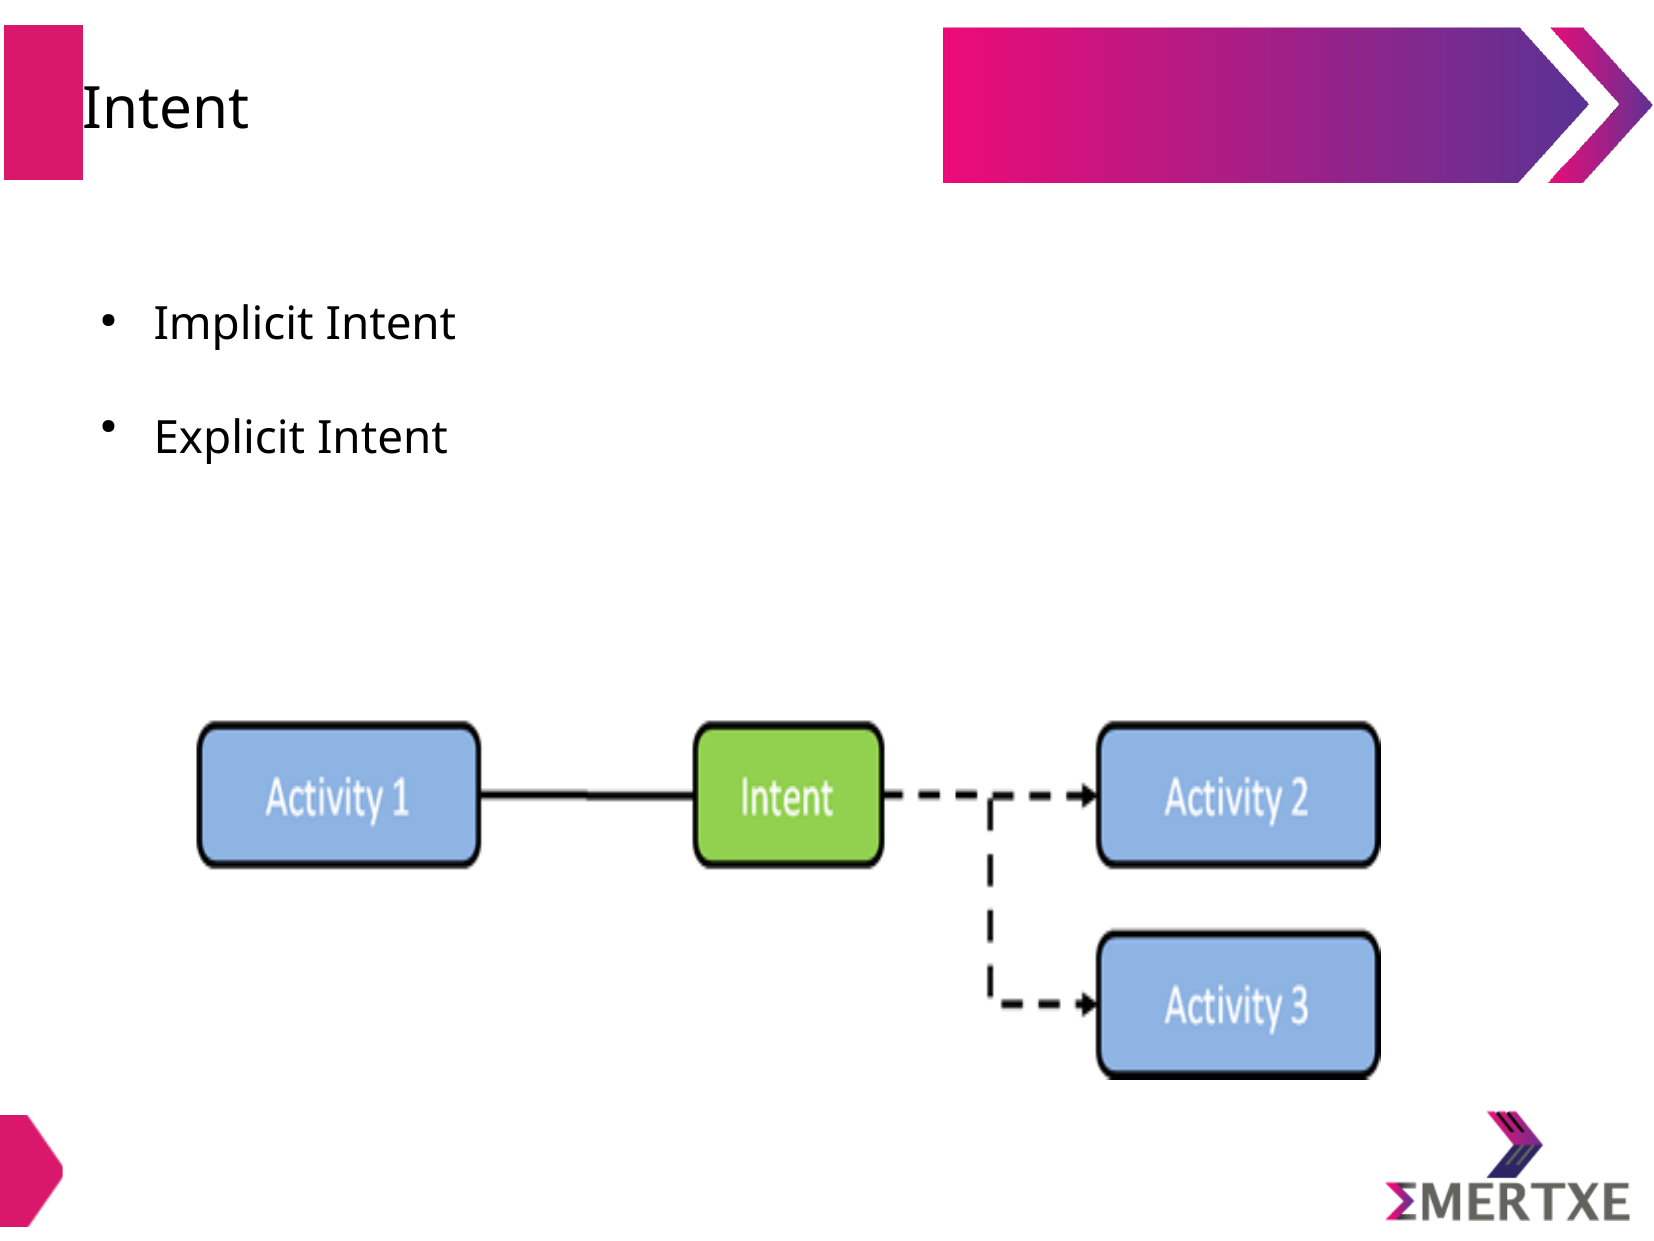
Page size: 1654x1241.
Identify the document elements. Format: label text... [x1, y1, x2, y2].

list Implicit Intent Explicit Intent [82, 290, 1571, 1010]
picture [1571, 27, 1653, 183]
picture [195, 719, 1381, 1081]
picture [1385, 1107, 1631, 1221]
title Intent [82, 2, 1571, 210]
